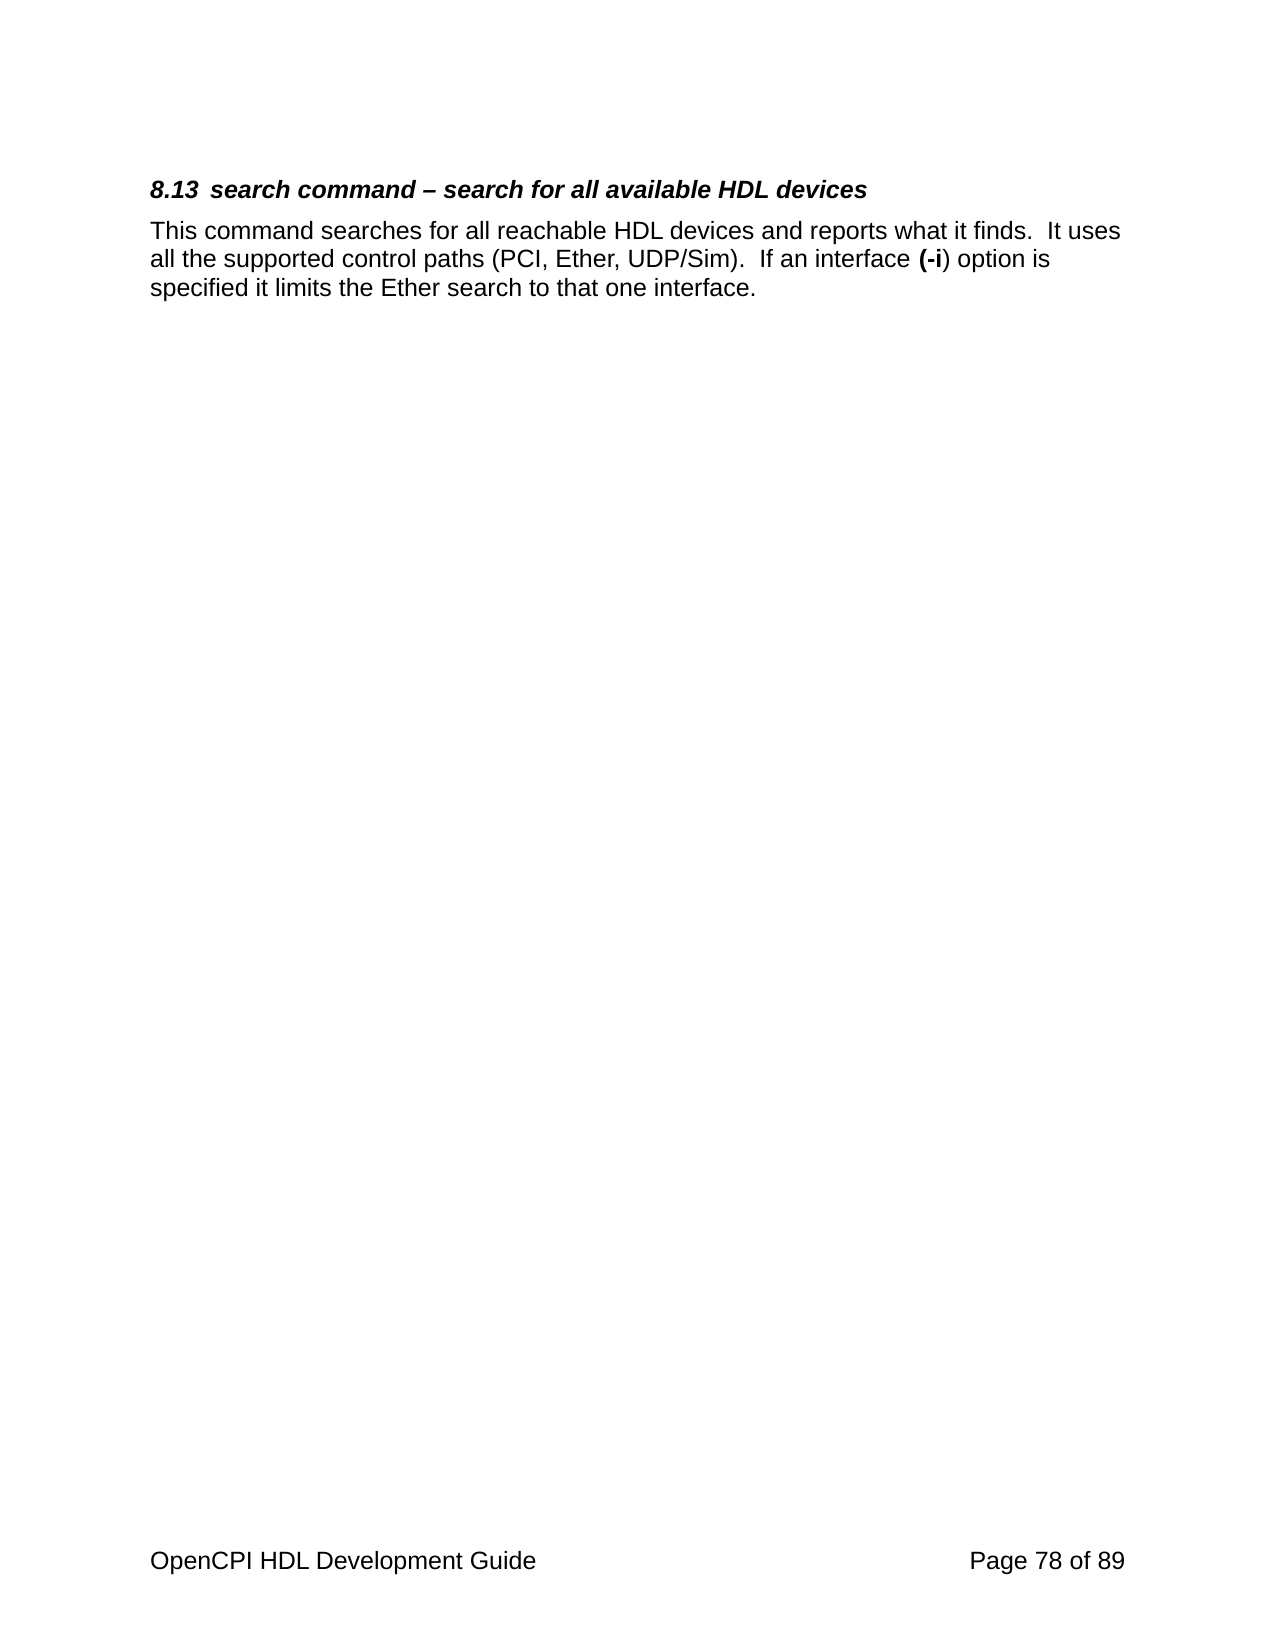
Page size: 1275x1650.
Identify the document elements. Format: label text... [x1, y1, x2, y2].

subtitle search command – search for all available HDL devices [150, 175, 1125, 204]
text This command searches for all reachable HDL devices and reports what it finds. It uses all the supported control paths (PCI, Ether, UDP/Sim). If an interface (-i) option is specified it limits the Ether search to that one interface. [150, 216, 1125, 302]
